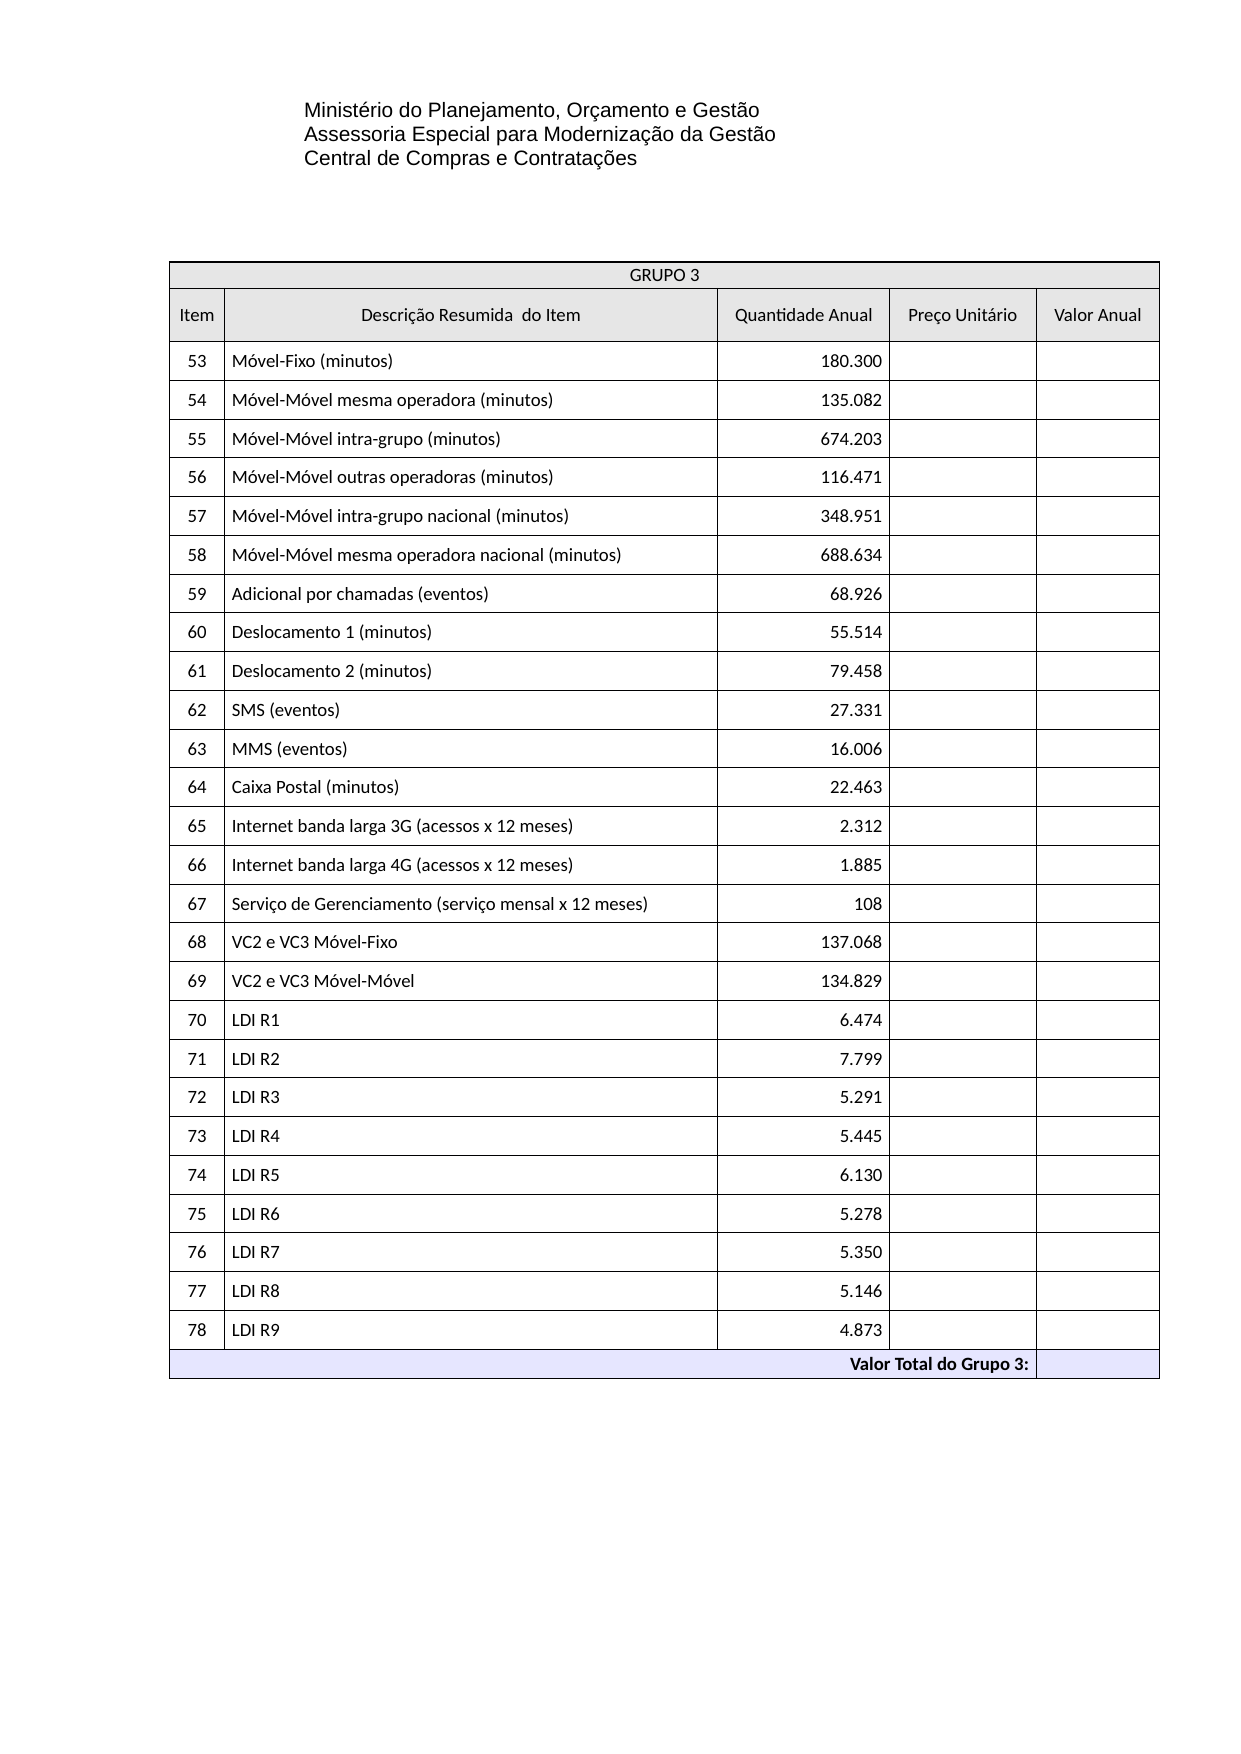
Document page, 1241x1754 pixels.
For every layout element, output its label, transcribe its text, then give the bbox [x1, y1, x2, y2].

table_cell 66 [170, 846, 224, 883]
table_cell 16.006 [718, 730, 889, 767]
table_cell [890, 1195, 1036, 1232]
table_cell 5.445 [718, 1117, 889, 1155]
table_cell Serviço de Gerenciamento (serviço mensal x 12 meses) [225, 885, 717, 922]
table_cell LDI R1 [225, 1001, 717, 1038]
table_cell 68.926 [718, 575, 889, 612]
table_cell LDI R4 [225, 1117, 717, 1155]
table_cell [890, 846, 1036, 883]
table_cell [890, 381, 1036, 418]
table_cell Deslocamento 2 (minutos) [225, 652, 717, 690]
table_cell 73 [170, 1117, 224, 1155]
table_cell 6.130 [718, 1156, 889, 1193]
table_cell 65 [170, 807, 224, 845]
table_cell 27.331 [718, 691, 889, 728]
table_cell Internet banda larga 4G (acessos x 12 meses) [225, 846, 717, 883]
table_cell 116.471 [718, 458, 889, 496]
table_cell 7.799 [718, 1040, 889, 1077]
table_cell [890, 885, 1036, 922]
table_cell [1037, 381, 1159, 418]
table_cell 79.458 [718, 652, 889, 690]
table_cell LDI R8 [225, 1272, 717, 1310]
table_cell [890, 1233, 1036, 1271]
table_cell [890, 730, 1036, 767]
table_cell [890, 497, 1036, 535]
table_cell 70 [170, 1001, 224, 1038]
table_cell 75 [170, 1195, 224, 1232]
table_cell [1037, 497, 1159, 535]
table_cell 56 [170, 458, 224, 496]
table_cell [1037, 342, 1159, 380]
table_cell [890, 458, 1036, 496]
table_cell 688.634 [718, 536, 889, 573]
table_cell [1037, 768, 1159, 806]
table_cell 67 [170, 885, 224, 922]
table_cell [890, 1117, 1036, 1155]
table_cell [890, 1078, 1036, 1116]
table_cell [890, 536, 1036, 573]
table_cell [890, 613, 1036, 651]
table_cell 62 [170, 691, 224, 728]
table_cell [1037, 846, 1159, 883]
table_cell Quantidade Anual [718, 289, 889, 341]
table_cell [890, 807, 1036, 845]
table_cell [1037, 1195, 1159, 1232]
table_cell [890, 420, 1036, 457]
table_cell 54 [170, 381, 224, 418]
table_cell 55.514 [718, 613, 889, 651]
table_cell 61 [170, 652, 224, 690]
table_cell 348.951 [718, 497, 889, 535]
table_cell 60 [170, 613, 224, 651]
table_cell [1037, 923, 1159, 961]
table_cell [1037, 1156, 1159, 1193]
table_cell Deslocamento 1 (minutos) [225, 613, 717, 651]
table_cell 22.463 [718, 768, 889, 806]
table_cell 76 [170, 1233, 224, 1271]
table_cell [890, 768, 1036, 806]
table_cell [1037, 1001, 1159, 1038]
table_cell 77 [170, 1272, 224, 1310]
table_cell 57 [170, 497, 224, 535]
table_cell 4.873 [718, 1311, 889, 1348]
table_cell 5.350 [718, 1233, 889, 1271]
table_cell Móvel-Móvel mesma operadora (minutos) [225, 381, 717, 418]
table_cell [1037, 420, 1159, 457]
table_cell [890, 342, 1036, 380]
table_cell 134.829 [718, 962, 889, 1000]
table_cell [1037, 1272, 1159, 1310]
table_cell 78 [170, 1311, 224, 1348]
table_cell MMS (eventos) [225, 730, 717, 767]
table_cell [890, 652, 1036, 690]
table_cell Móvel-Móvel intra-grupo nacional (minutos) [225, 497, 717, 535]
table_cell [1037, 730, 1159, 767]
table_cell 108 [718, 885, 889, 922]
table_cell 71 [170, 1040, 224, 1077]
table_cell [890, 962, 1036, 1000]
table_cell 1.885 [718, 846, 889, 883]
table_cell 69 [170, 962, 224, 1000]
table_cell 58 [170, 536, 224, 573]
table_cell Valor Anual [1037, 289, 1159, 341]
table_header GRUPO 3 [170, 263, 1159, 288]
table_cell [890, 1156, 1036, 1193]
table_cell [1037, 1233, 1159, 1271]
table_cell VC2 e VC3 Móvel-Fixo [225, 923, 717, 961]
table_cell Internet banda larga 3G (acessos x 12 meses) [225, 807, 717, 845]
table_cell [1037, 807, 1159, 845]
table_cell [1037, 1311, 1159, 1348]
table_cell Caixa Postal (minutos) [225, 768, 717, 806]
table_cell [1037, 575, 1159, 612]
table_cell LDI R2 [225, 1040, 717, 1077]
table_cell 55 [170, 420, 224, 457]
table_cell 63 [170, 730, 224, 767]
table_cell Móvel-Fixo (minutos) [225, 342, 717, 380]
table_cell 5.291 [718, 1078, 889, 1116]
table_cell [1037, 613, 1159, 651]
table_cell Preço Unitário [890, 289, 1036, 341]
table_cell Item [170, 289, 224, 341]
table_cell [890, 1272, 1036, 1310]
table_cell [1037, 1117, 1159, 1155]
table_cell [890, 1040, 1036, 1077]
table_cell [1037, 1078, 1159, 1116]
table_cell 2.312 [718, 807, 889, 845]
table_cell LDI R7 [225, 1233, 717, 1271]
table_cell [1037, 1350, 1159, 1378]
table_cell [1037, 691, 1159, 728]
table_cell [890, 1001, 1036, 1038]
table_cell [1037, 1040, 1159, 1077]
table_cell Valor Total do Grupo 3: [170, 1350, 1036, 1378]
table_cell [890, 691, 1036, 728]
table_cell [1037, 885, 1159, 922]
table_cell [890, 1311, 1036, 1348]
table_cell Adicional por chamadas (eventos) [225, 575, 717, 612]
table_cell [1037, 458, 1159, 496]
table_cell Móvel-Móvel mesma operadora nacional (minutos) [225, 536, 717, 573]
table_cell [1037, 536, 1159, 573]
table_cell 6.474 [718, 1001, 889, 1038]
table_cell 180.300 [718, 342, 889, 380]
table_cell Descrição Resumida do Item [225, 289, 717, 341]
table_cell 68 [170, 923, 224, 961]
table_cell LDI R9 [225, 1311, 717, 1348]
table_cell 5.278 [718, 1195, 889, 1232]
table_cell SMS (eventos) [225, 691, 717, 728]
table_cell [890, 923, 1036, 961]
table_cell VC2 e VC3 Móvel-Móvel [225, 962, 717, 1000]
table_cell [1037, 962, 1159, 1000]
table_cell LDI R6 [225, 1195, 717, 1232]
table_cell 74 [170, 1156, 224, 1193]
table_cell Móvel-Móvel outras operadoras (minutos) [225, 458, 717, 496]
table_cell 59 [170, 575, 224, 612]
table_cell [890, 575, 1036, 612]
table_cell Móvel-Móvel intra-grupo (minutos) [225, 420, 717, 457]
table_cell 137.068 [718, 923, 889, 961]
table_cell LDI R3 [225, 1078, 717, 1116]
table_cell 72 [170, 1078, 224, 1116]
table_cell LDI R5 [225, 1156, 717, 1193]
table_cell 135.082 [718, 381, 889, 418]
table_cell 64 [170, 768, 224, 806]
table_cell 53 [170, 342, 224, 380]
table_cell [1037, 652, 1159, 690]
table_cell 5.146 [718, 1272, 889, 1310]
table_cell 674.203 [718, 420, 889, 457]
